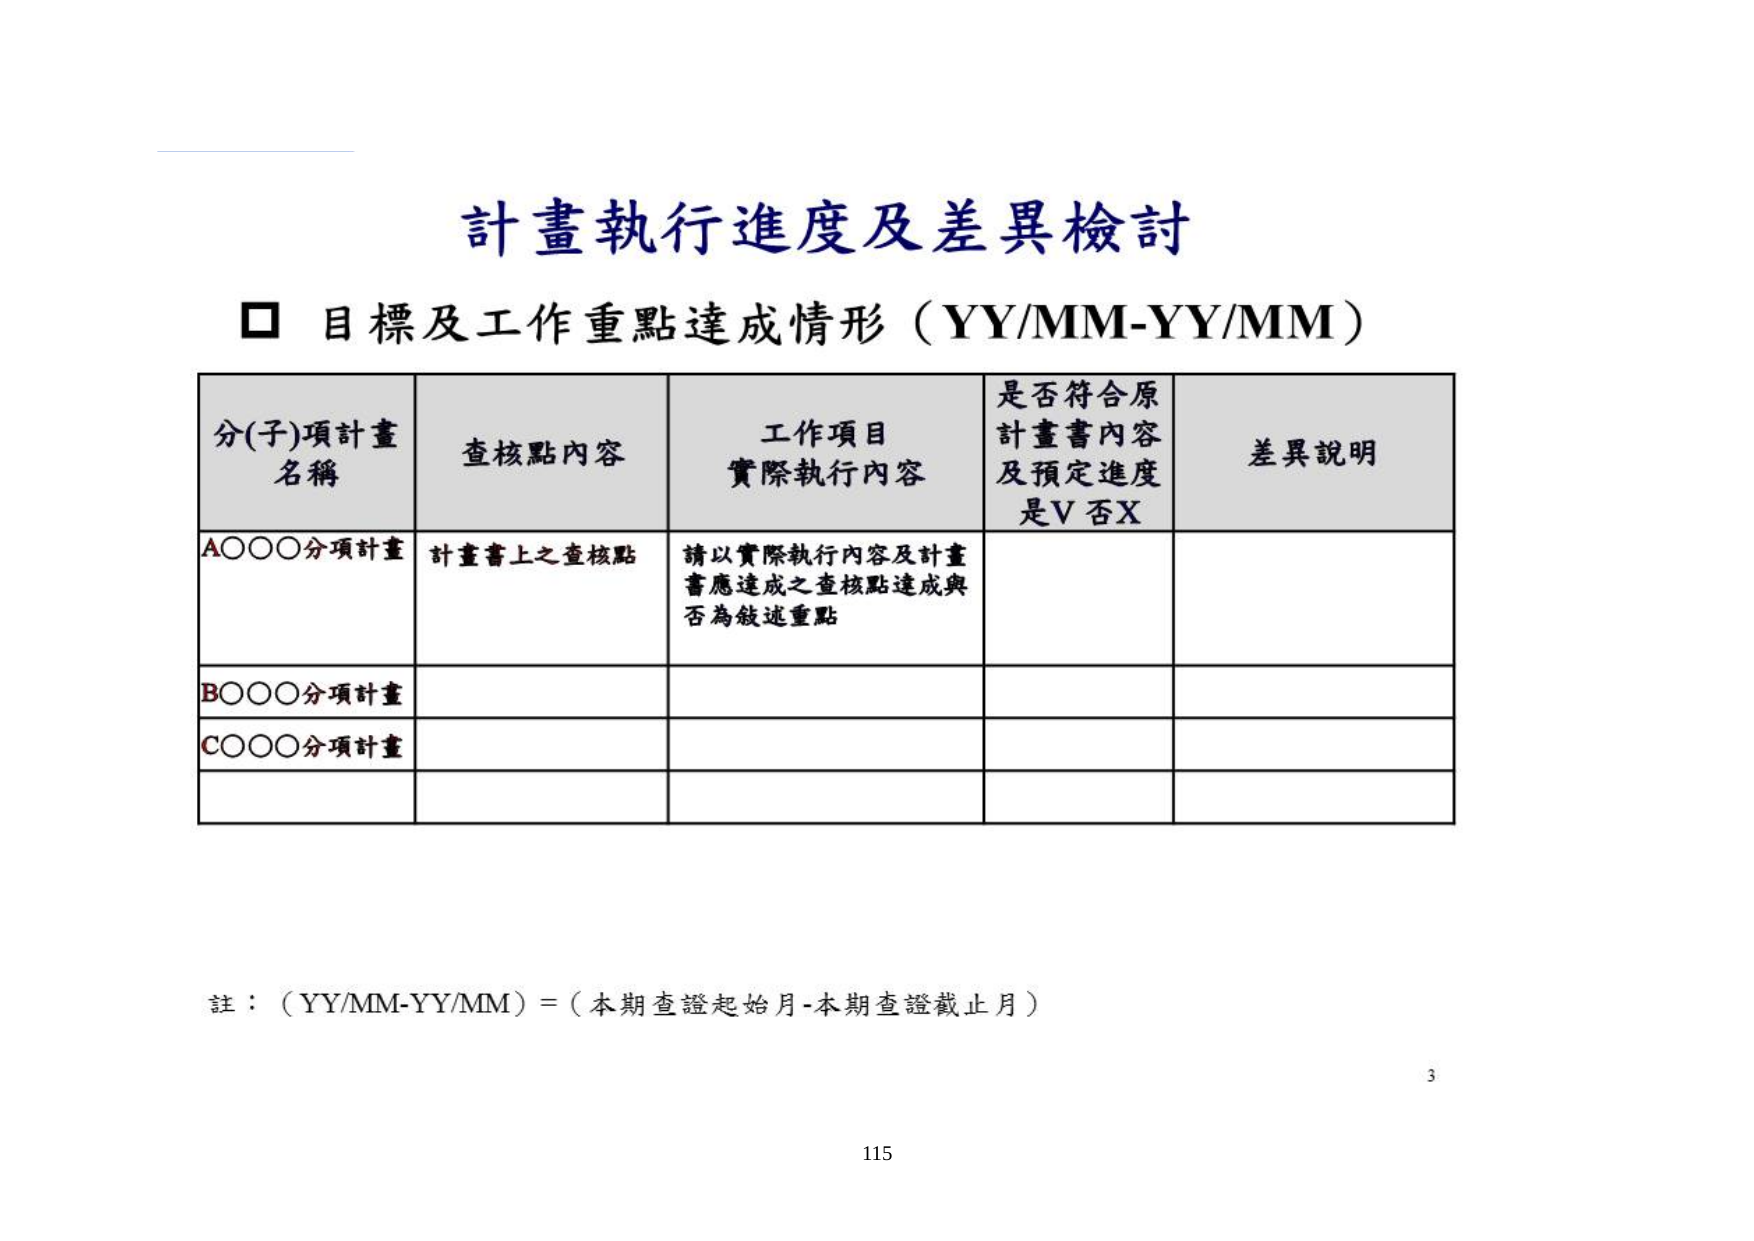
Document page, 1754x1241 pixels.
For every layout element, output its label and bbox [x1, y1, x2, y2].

picture [157, 151, 1496, 1089]
